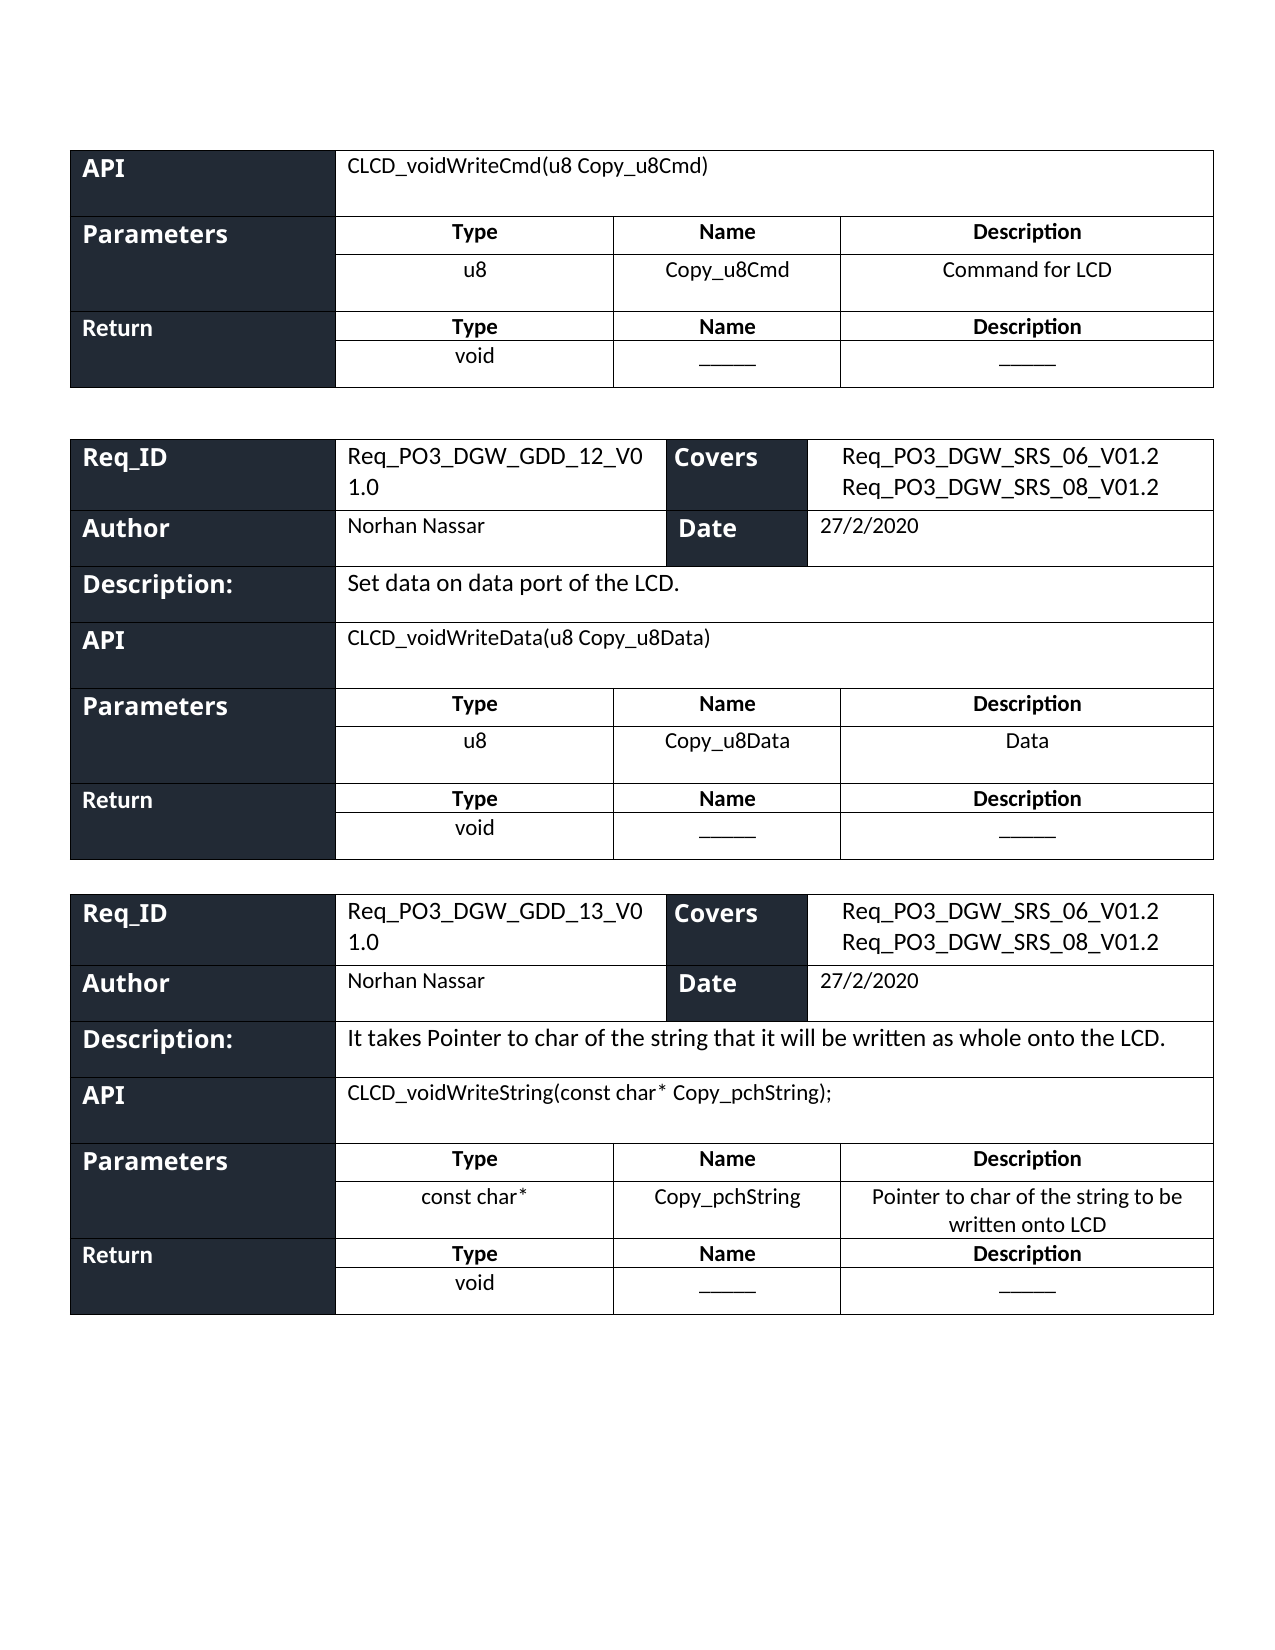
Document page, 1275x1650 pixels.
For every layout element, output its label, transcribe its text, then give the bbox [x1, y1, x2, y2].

table_cell Return [71, 784, 335, 859]
table_cell Copy_pchString [614, 1182, 840, 1238]
table_cell Type [336, 784, 613, 812]
table_cell Norhan Nassar [336, 511, 666, 566]
table_header Req_PO3_DGW_GDD_13_V01.0 [336, 895, 666, 965]
table_cell _____ [841, 813, 1213, 859]
table_header Req_ID [71, 895, 335, 965]
table_cell Name [614, 312, 840, 340]
table_cell 27/2/2020 [808, 966, 1213, 1021]
table_cell Author [71, 966, 335, 1021]
table_cell Description [841, 1239, 1213, 1267]
table_header Covers [667, 895, 807, 965]
table_cell Name [614, 1239, 840, 1267]
table_cell 27/2/2020 [808, 511, 1213, 566]
table_header Req_PO3_DGW_SRS_06_V01.2 Req_PO3_DGW_SRS_08_V01.2 [841, 895, 1213, 965]
table_cell const char* [336, 1182, 613, 1238]
table_cell _____ [841, 1268, 1213, 1314]
table_header [808, 895, 841, 965]
table_header Req_PO3_DGW_GDD_12_V01.0 [336, 440, 666, 510]
table_header Req_PO3_DGW_SRS_06_V01.2 Req_PO3_DGW_SRS_08_V01.2 [841, 440, 1213, 510]
table_header Req_ID [71, 440, 335, 510]
table_cell Author [71, 511, 335, 566]
table_cell Copy_u8Cmd [614, 255, 840, 311]
table_cell Parameters [71, 689, 335, 783]
table_cell Return [71, 312, 335, 387]
table_cell Description: [71, 1022, 335, 1077]
table_cell CLCD_voidWriteCmd(u8 Copy_u8Cmd) [336, 151, 1213, 216]
table_cell Type [336, 312, 613, 340]
table_cell Pointer to char of the string to be written onto LCD [841, 1182, 1213, 1238]
table_cell Norhan Nassar [336, 966, 666, 1021]
table_cell Command for LCD [841, 255, 1213, 311]
table_cell Description [841, 312, 1213, 340]
table_cell API [71, 623, 335, 688]
table_cell _____ [841, 341, 1213, 387]
table_cell Description [841, 217, 1213, 254]
table_cell Description [841, 689, 1213, 726]
table_cell Name [614, 217, 840, 254]
table_cell Description: [71, 567, 335, 622]
table_cell It takes Pointer to char of the string that it will be written as whole onto the LCD. [336, 1022, 1213, 1077]
table_cell void [336, 813, 613, 859]
table_cell Type [336, 1239, 613, 1267]
table_header [808, 440, 841, 510]
table_cell API [71, 1078, 335, 1143]
table_cell Name [614, 784, 840, 812]
table_cell _____ [614, 341, 840, 387]
table_cell u8 [336, 255, 613, 311]
table_cell Name [614, 1144, 840, 1181]
table_cell Description [841, 1144, 1213, 1181]
table_cell Name [614, 689, 840, 726]
table_cell Date [667, 966, 807, 1021]
table_cell CLCD_voidWriteString(const char* Copy_pchString); [336, 1078, 1213, 1143]
table_cell Type [336, 217, 613, 254]
table_cell Parameters [71, 217, 335, 311]
table_cell Description [841, 784, 1213, 812]
table_cell u8 [336, 727, 613, 783]
table_cell Copy_u8Data [614, 727, 840, 783]
table_cell Return [71, 1239, 335, 1314]
table_cell Set data on data port of the LCD. [336, 567, 1213, 622]
table_cell Type [336, 1144, 613, 1181]
table_header Covers [667, 440, 807, 510]
table_cell Data [841, 727, 1213, 783]
table_cell Type [336, 689, 613, 726]
table_cell void [336, 341, 613, 387]
table_cell API [71, 151, 335, 216]
table_cell CLCD_voidWriteData(u8 Copy_u8Data) [336, 623, 1213, 688]
table_cell void [336, 1268, 613, 1314]
table_cell _____ [614, 1268, 840, 1314]
table_cell _____ [614, 813, 840, 859]
table_cell Date [667, 511, 807, 566]
table_cell Parameters [71, 1144, 335, 1238]
